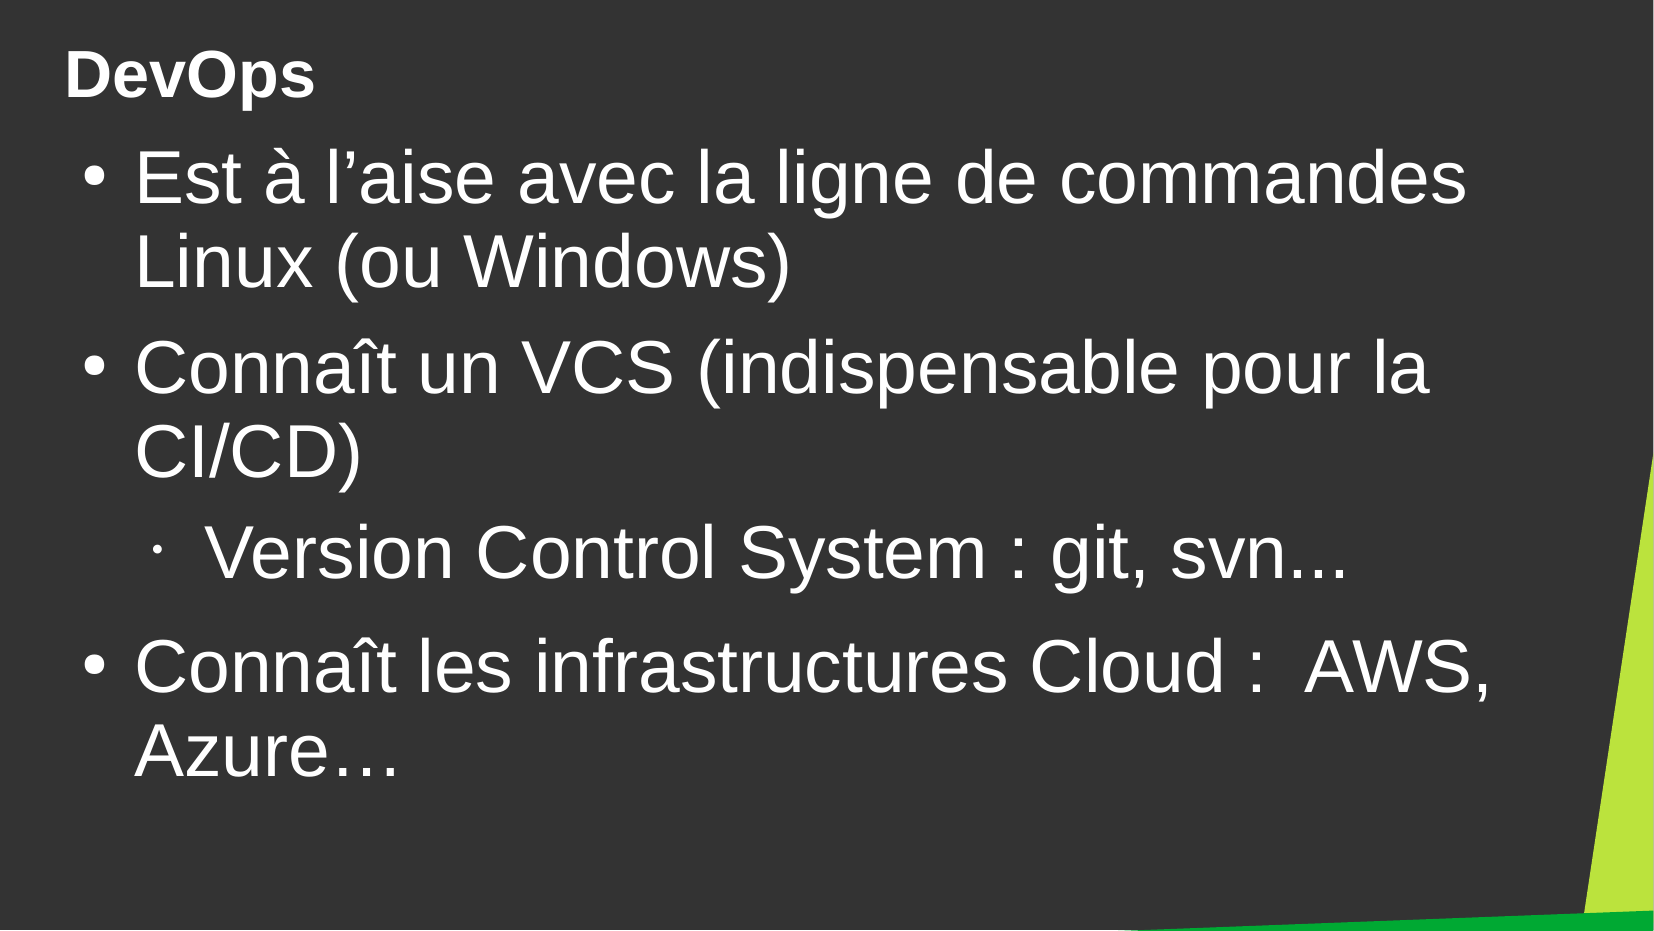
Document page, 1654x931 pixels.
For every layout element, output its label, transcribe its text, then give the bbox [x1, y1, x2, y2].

title DevOps [64, 37, 1388, 115]
list Est à l’aise avec la ligne de commandes Linux (ou Windows) Connaît un VCS (indispensable pour la CI/CD) Version Control System : git, svn... Connaît les infrastructures Cloud : AWS, Azure… [63, 135, 1542, 839]
text_box [1118, 448, 1654, 931]
